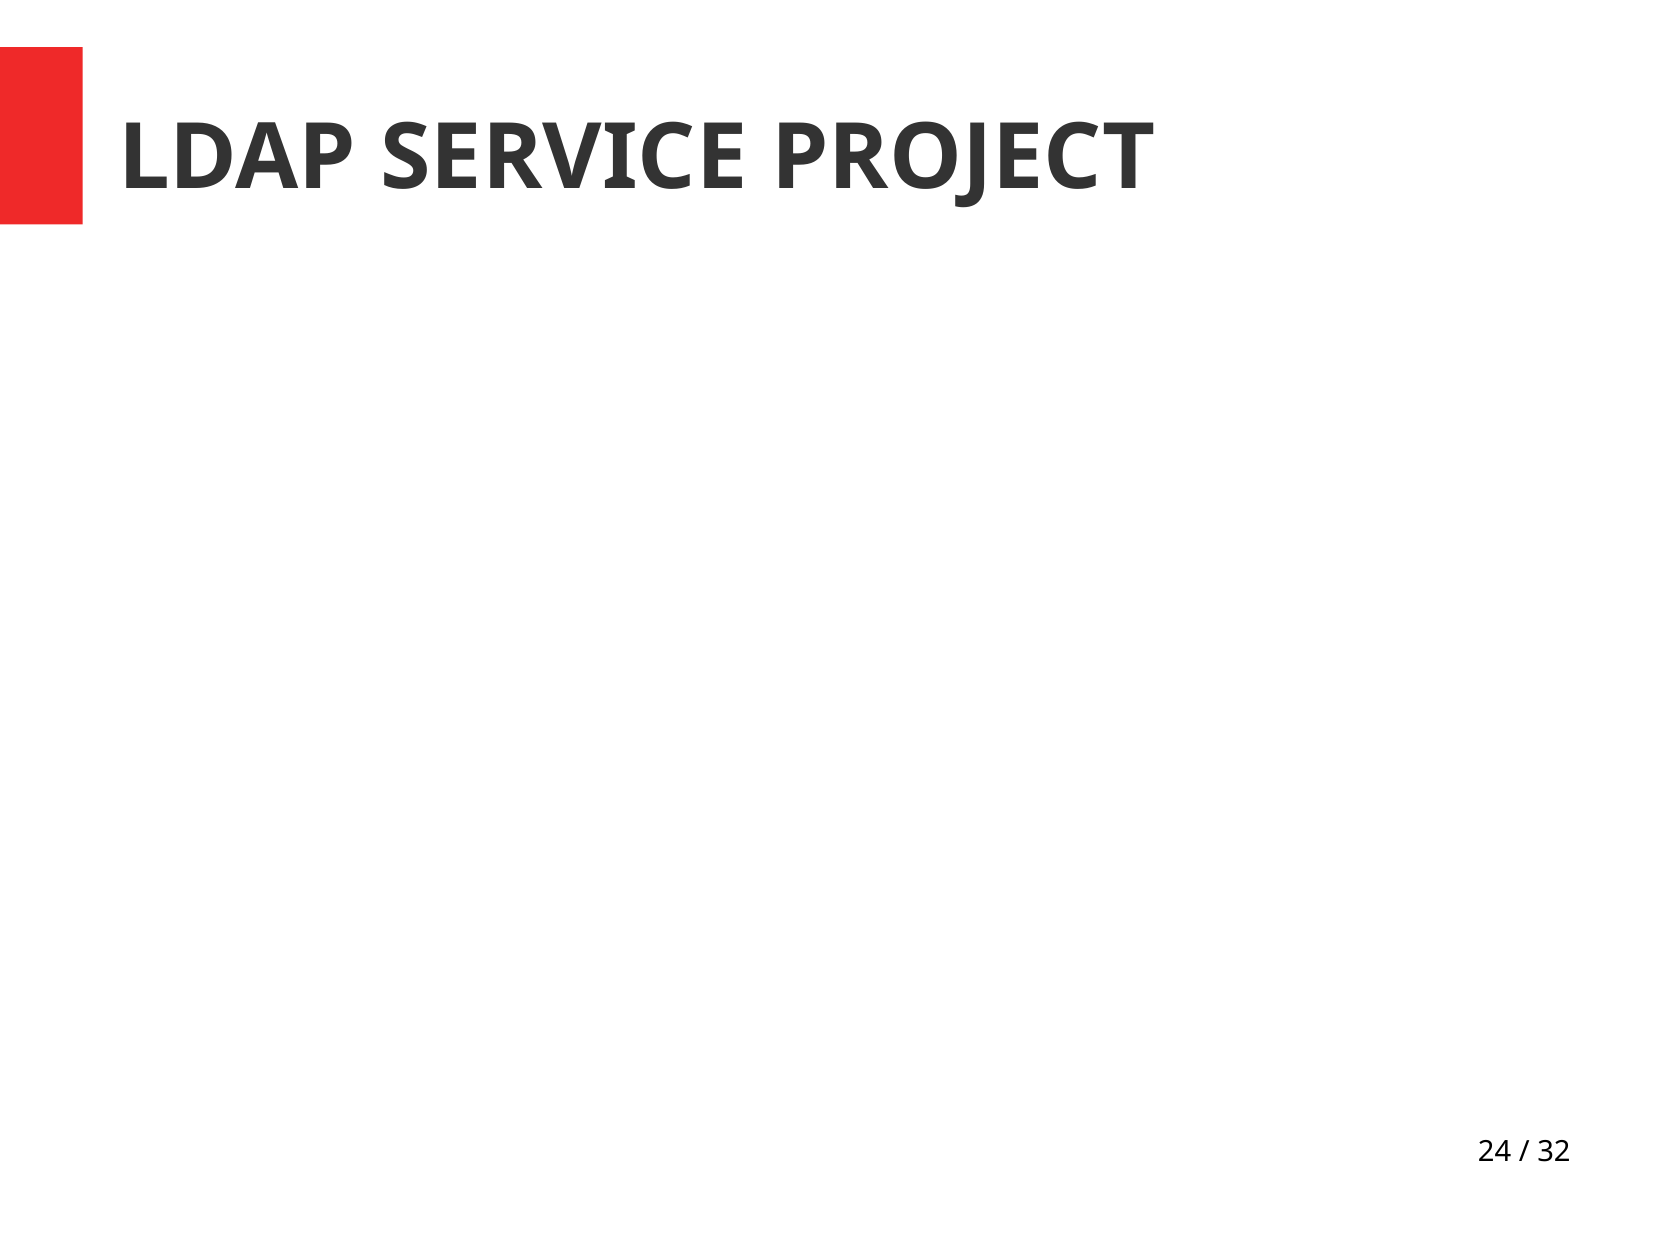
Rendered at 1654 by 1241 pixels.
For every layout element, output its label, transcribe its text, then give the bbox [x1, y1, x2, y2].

title LDAP SERVICE PROJECT [118, 49, 1571, 257]
